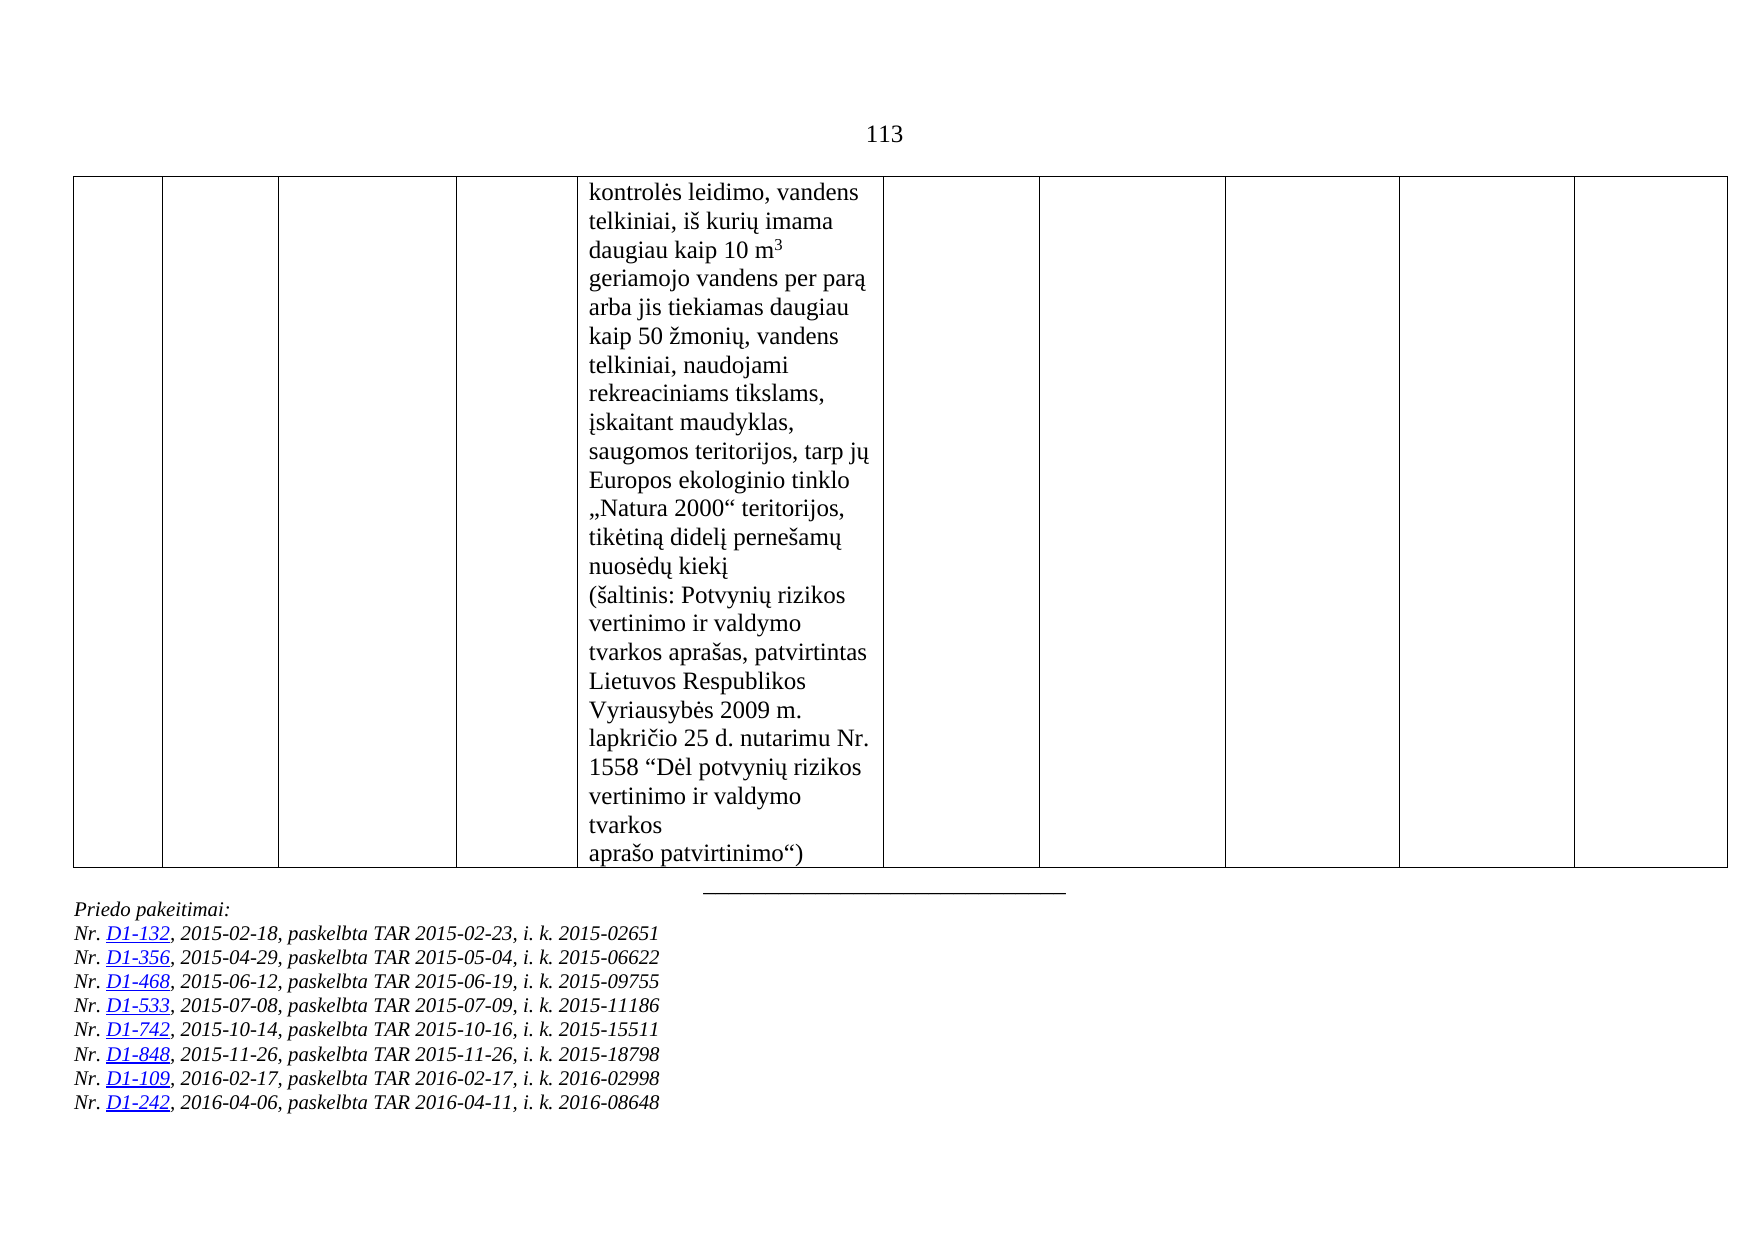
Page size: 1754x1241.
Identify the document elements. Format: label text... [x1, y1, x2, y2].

text Nr. D1-533, 2015-07-08, paskelbta TAR 2015-07-09, i. k. 2015-11186 [74, 993, 1695, 1017]
table_cell [74, 177, 162, 867]
table_cell [1400, 177, 1574, 867]
text Nr. D1-848, 2015-11-26, paskelbta TAR 2015-11-26, i. k. 2015-18798 [74, 1041, 1695, 1066]
table_cell [1040, 177, 1225, 867]
text Nr. D1-132, 2015-02-18, paskelbta TAR 2015-02-23, i. k. 2015-02651 [74, 921, 1695, 945]
table_cell [279, 177, 456, 867]
text Priedo pakeitimai: [74, 897, 1695, 921]
table_cell [1226, 177, 1399, 867]
table_cell kontrolės leidimo, vandens telkiniai, iš kurių imama daugiau kaip 10 m3 geriamojo vandens per parą arba jis tiekiamas daugiau kaip 50 žmonių, vandens telkiniai, naudojami rekreaciniams tikslams, įskaitant maudyklas, saugomos teritorijos, tarp jų Europos ekologinio tinklo „Natura 2000“ teritorijos, tikėtiną didelį pernešamų nuosėdų kiekį (šaltinis: Potvynių rizikos vertinimo ir valdymo tvarkos aprašas, patvirtintas Lietuvos Respublikos Vyriausybės 2009 m. lapkričio 25 d. nutarimu Nr. 1558 “Dėl potvynių rizikos vertinimo ir valdymo tvarkos aprašo patvirtinimo“) [578, 177, 883, 867]
table_cell [1575, 177, 1727, 867]
text Nr. D1-242, 2016-04-06, paskelbta TAR 2016-04-11, i. k. 2016-08648 [74, 1089, 1695, 1114]
text Nr. D1-109, 2016-02-17, paskelbta TAR 2016-02-17, i. k. 2016-02998 [74, 1066, 1695, 1089]
text Nr. D1-356, 2015-04-29, paskelbta TAR 2015-05-04, i. k. 2015-06622 [74, 945, 1695, 969]
table_cell [457, 177, 577, 867]
text Nr. D1-468, 2015-06-12, paskelbta TAR 2015-06-19, i. k. 2015-09755 [74, 969, 1695, 993]
text Nr. D1-742, 2015-10-14, paskelbta TAR 2015-10-16, i. k. 2015-15511 [74, 1017, 1695, 1041]
text _____________________________ [74, 868, 1695, 897]
table_cell [163, 177, 278, 867]
table_cell [884, 177, 1039, 867]
